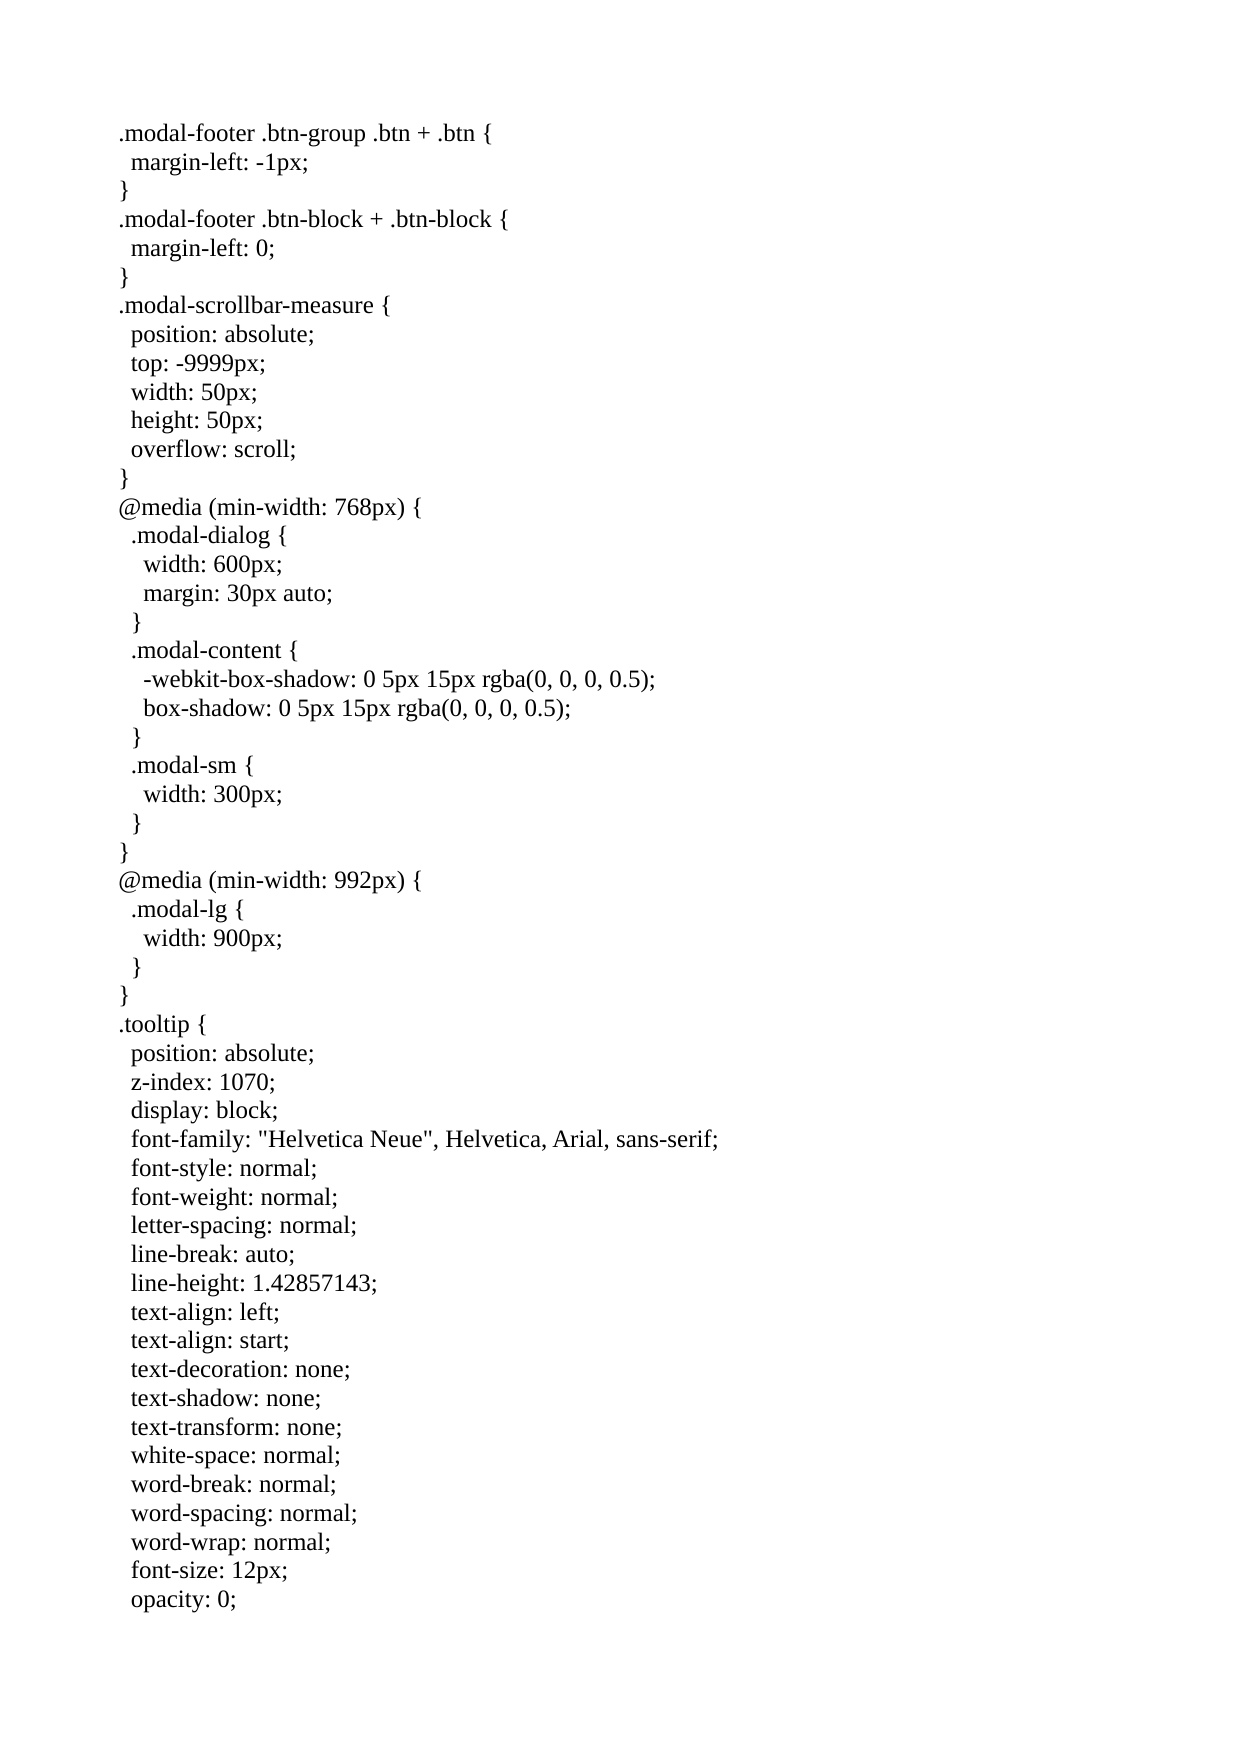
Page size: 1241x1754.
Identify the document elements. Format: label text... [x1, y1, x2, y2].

text white-space: normal; [118, 1441, 1122, 1469]
text -webkit-box-shadow: 0 5px 15px rgba(0, 0, 0, 0.5); [118, 664, 1122, 693]
text line-break: auto; [118, 1239, 1122, 1268]
text font-style: normal; [118, 1153, 1122, 1182]
text opacity: 0; [118, 1584, 1122, 1613]
text text-align: start; [118, 1326, 1122, 1354]
text word-spacing: normal; [118, 1498, 1122, 1527]
text width: 900px; [118, 923, 1122, 952]
text } [118, 952, 1122, 981]
text text-decoration: none; [118, 1354, 1122, 1383]
text .modal-footer .btn-group .btn + .btn { [118, 118, 1122, 147]
text text-transform: none; [118, 1412, 1122, 1441]
text font-size: 12px; [118, 1556, 1122, 1584]
text width: 300px; [118, 779, 1122, 808]
text } [118, 176, 1122, 204]
text margin-left: -1px; [118, 147, 1122, 176]
text font-family: "Helvetica Neue", Helvetica, Arial, sans-serif; [118, 1124, 1122, 1153]
text height: 50px; [118, 406, 1122, 434]
text .tooltip { [118, 1009, 1122, 1038]
text } [118, 837, 1122, 866]
text text-align: left; [118, 1297, 1122, 1326]
text width: 50px; [118, 377, 1122, 406]
text } [118, 722, 1122, 751]
text margin-left: 0; [118, 233, 1122, 262]
text z-index: 1070; [118, 1067, 1122, 1096]
text .modal-lg { [118, 894, 1122, 923]
text @media (min-width: 768px) { [118, 492, 1122, 521]
text } [118, 607, 1122, 636]
text text-shadow: none; [118, 1383, 1122, 1412]
text letter-spacing: normal; [118, 1211, 1122, 1239]
text overflow: scroll; [118, 434, 1122, 463]
text display: block; [118, 1096, 1122, 1124]
text } [118, 981, 1122, 1009]
text .modal-content { [118, 636, 1122, 664]
text position: absolute; [118, 319, 1122, 348]
text word-break: normal; [118, 1469, 1122, 1498]
text .modal-scrollbar-measure { [118, 291, 1122, 319]
text box-shadow: 0 5px 15px rgba(0, 0, 0, 0.5); [118, 693, 1122, 722]
text .modal-dialog { [118, 521, 1122, 549]
text font-weight: normal; [118, 1182, 1122, 1211]
text position: absolute; [118, 1038, 1122, 1067]
text } [118, 262, 1122, 291]
text line-height: 1.42857143; [118, 1268, 1122, 1297]
text width: 600px; [118, 549, 1122, 578]
text margin: 30px auto; [118, 578, 1122, 607]
text @media (min-width: 992px) { [118, 866, 1122, 894]
text .modal-sm { [118, 751, 1122, 779]
text } [118, 463, 1122, 492]
text top: -9999px; [118, 348, 1122, 377]
text word-wrap: normal; [118, 1527, 1122, 1556]
text .modal-footer .btn-block + .btn-block { [118, 204, 1122, 233]
text } [118, 808, 1122, 837]
